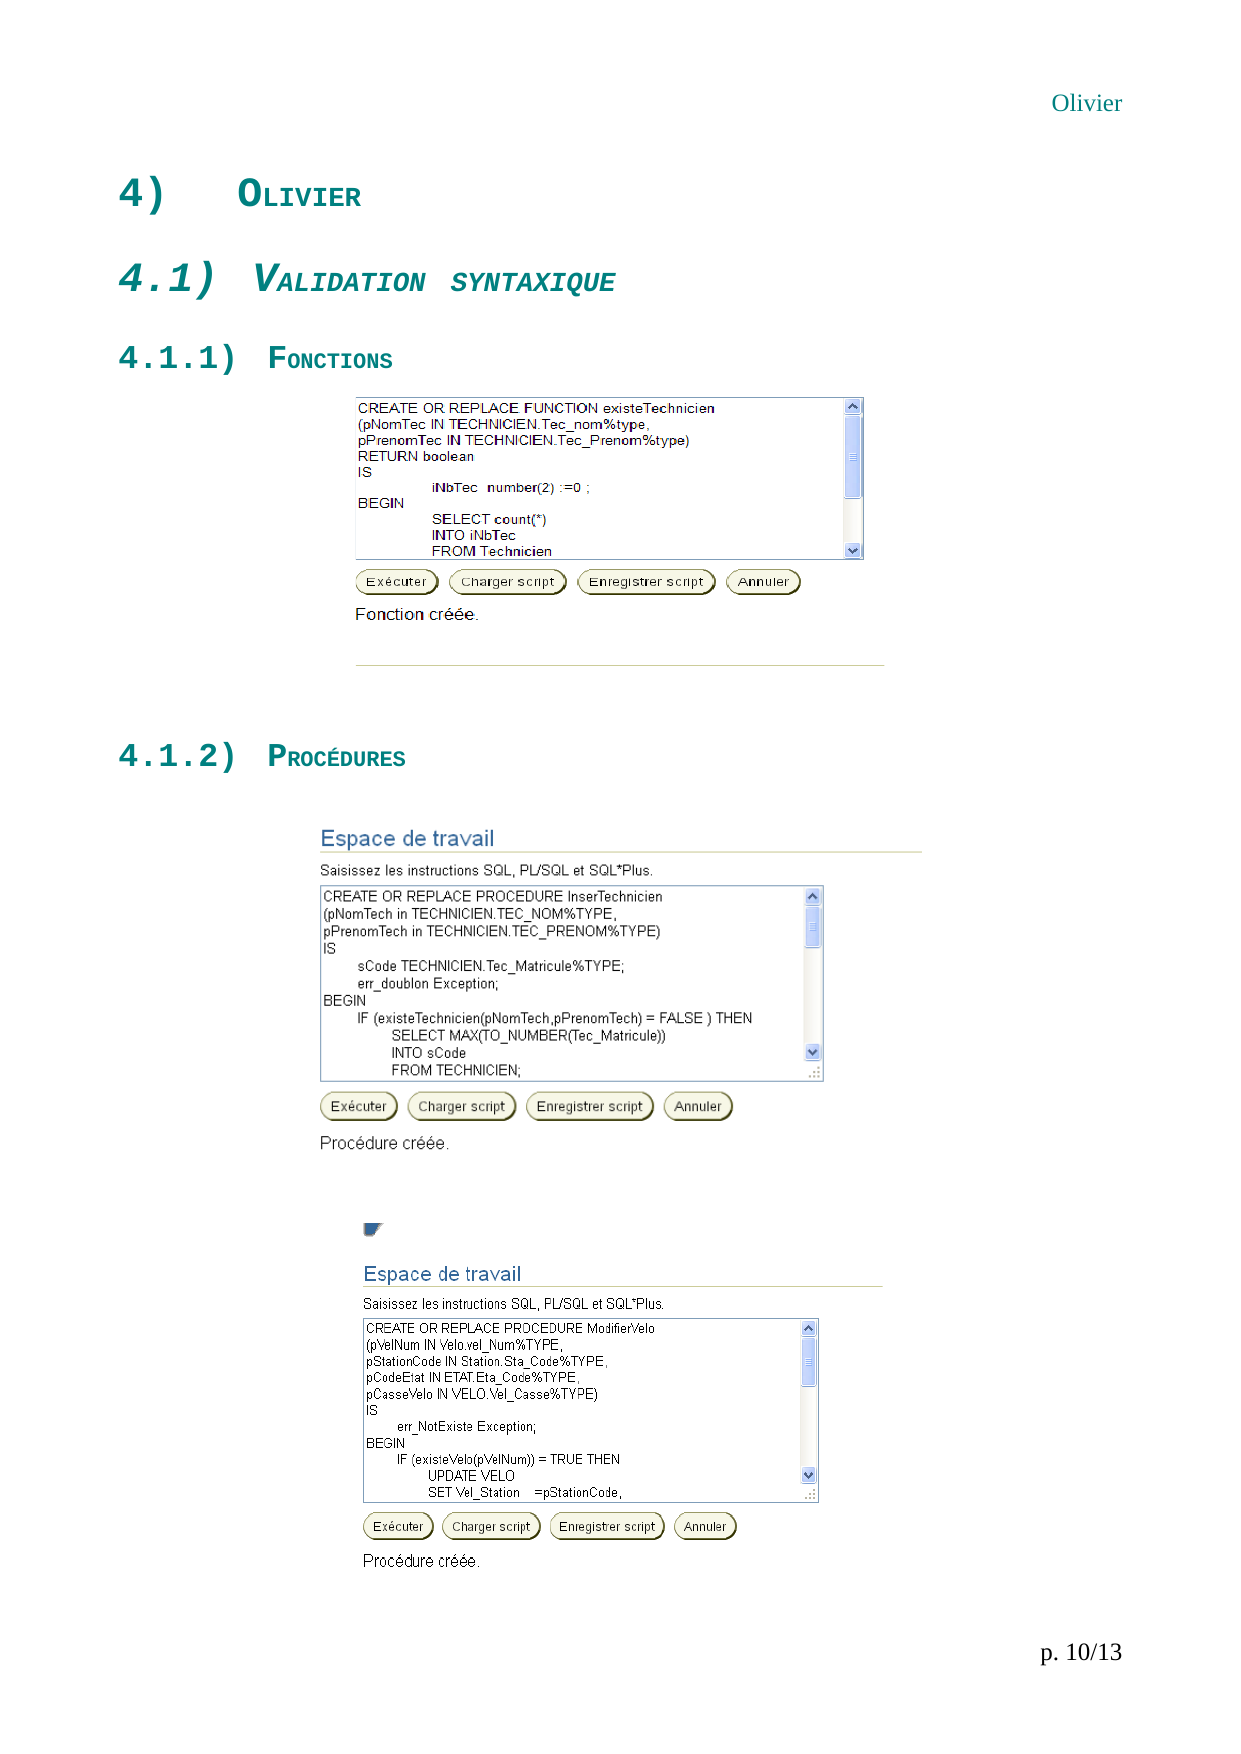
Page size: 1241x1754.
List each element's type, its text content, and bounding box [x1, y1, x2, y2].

picture [355, 391, 885, 673]
subtitle Procédures [118, 738, 1122, 776]
picture [318, 807, 922, 1184]
subtitle Olivier [118, 172, 1122, 219]
picture [357, 1223, 883, 1600]
subtitle Fonctions [118, 341, 1122, 379]
subtitle Validation syntaxique [118, 256, 1122, 304]
